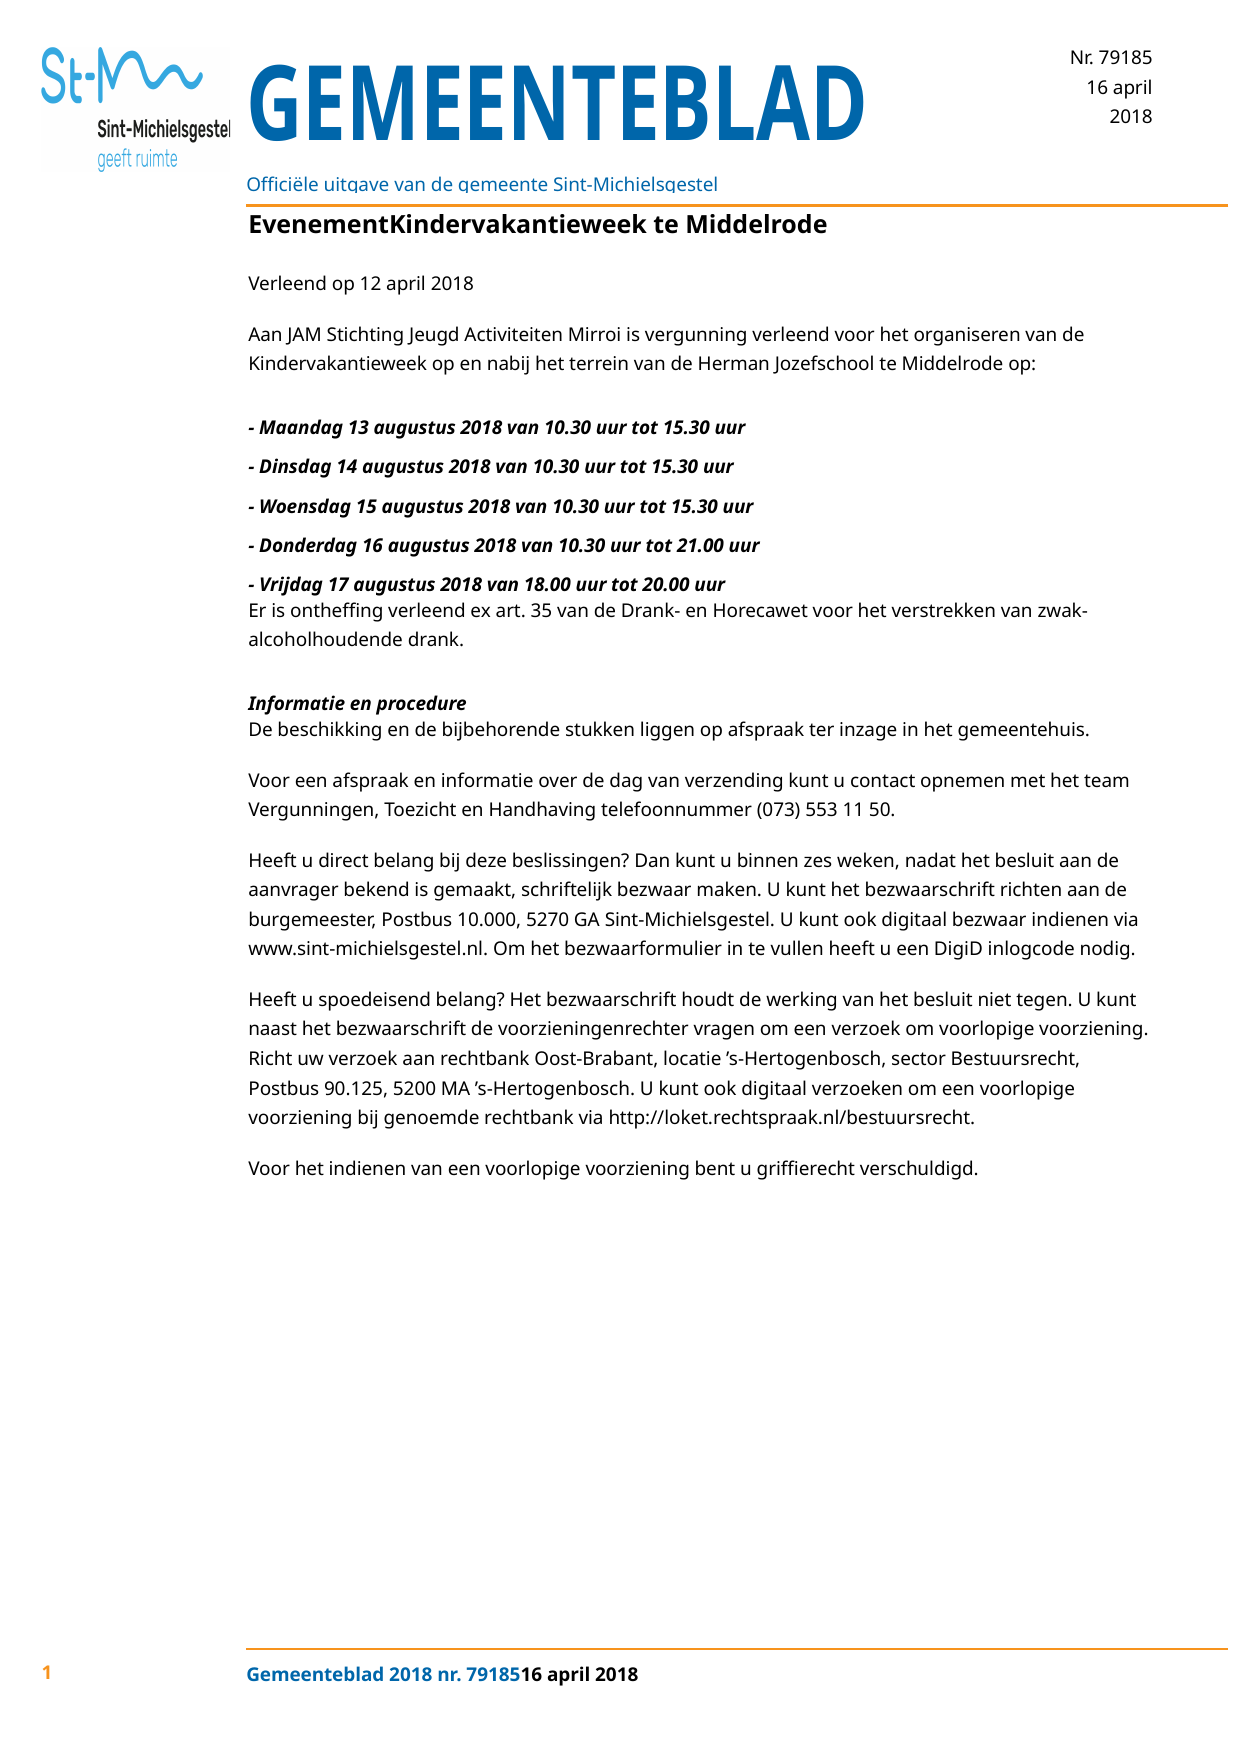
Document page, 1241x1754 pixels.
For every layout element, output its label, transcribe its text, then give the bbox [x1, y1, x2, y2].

text Voor het indienen van een voorlopige voorziening bent u griffierecht verschuldigd. [248, 1155, 1152, 1180]
text - Donderdag 16 augustus 2018 van 10.30 uur tot 21.00 uur [248, 532, 1152, 558]
text Verleend op 12 april 2018 [248, 270, 1152, 296]
text Aan JAM Stichting Jeugd Activiteiten Mirroi is vergunning verleend voor het organiseren van de Kindervakantieweek op en nabij het terrein van de Herman Jozefschool te Middelrode op: [248, 321, 1152, 376]
text - Vrijdag 17 augustus 2018 van 18.00 uur tot 20.00 uur [248, 571, 1152, 597]
text - Woensdag 15 augustus 2018 van 10.30 uur tot 15.30 uur [248, 493, 1152, 518]
text - Dinsdag 14 augustus 2018 van 10.30 uur tot 15.30 uur [248, 453, 1152, 479]
text - Maandag 13 augustus 2018 van 10.30 uur tot 15.30 uur [248, 414, 1152, 440]
text Er is ontheffing verleend ex art. 35 van de Drank- en Horecawet voor het verstrekken van zwak-alcoholhoudende drank. [248, 597, 1152, 652]
text EvenementKindervakantieweek te Middelrode [248, 207, 1152, 241]
text Heeft u direct belang bij deze beslissingen? Dan kunt u binnen zes weken, nadat het besluit aan de aanvrager bekend is gemaakt, schriftelijk bezwaar maken. U kunt het bezwaarschrift richten aan de burgemeester, Postbus 10.000, 5270 GA Sint-Michielsgestel. U kunt ook digitaal bezwaar indienen via www.sint-michielsgestel.nl. Om het bezwaarformulier in te vullen heeft u een DigiD inlogcode nodig. [248, 847, 1152, 961]
text Voor een afspraak en informatie over de dag van verzending kunt u contact opnemen met het team Vergunningen, Toezicht en Handhaving telefoonnummer (073) 553 11 50. [248, 767, 1152, 822]
text Heeft u spoedeisend belang? Het bezwaarschrift houdt de werking van het besluit niet tegen. U kunt naast het bezwaarschrift de voorzieningenrechter vragen om een verzoek om voorlopige voorziening. Richt uw verzoek aan rechtbank Oost-Brabant, locatie ’s-Hertogenbosch, sector Bestuursrecht, Postbus 90.125, 5200 MA ’s-Hertogenbosch. U kunt ook digitaal verzoeken om een voorlopige voorziening bij genoemde rechtbank via http://loket.rechtspraak.nl/bestuursrecht. [248, 986, 1152, 1130]
picture [41, 47, 231, 172]
text De beschikking en de bijbehorende stukken liggen op afspraak ter inzage in het gemeentehuis. [248, 716, 1152, 742]
text Informatie en procedure [248, 691, 1152, 716]
